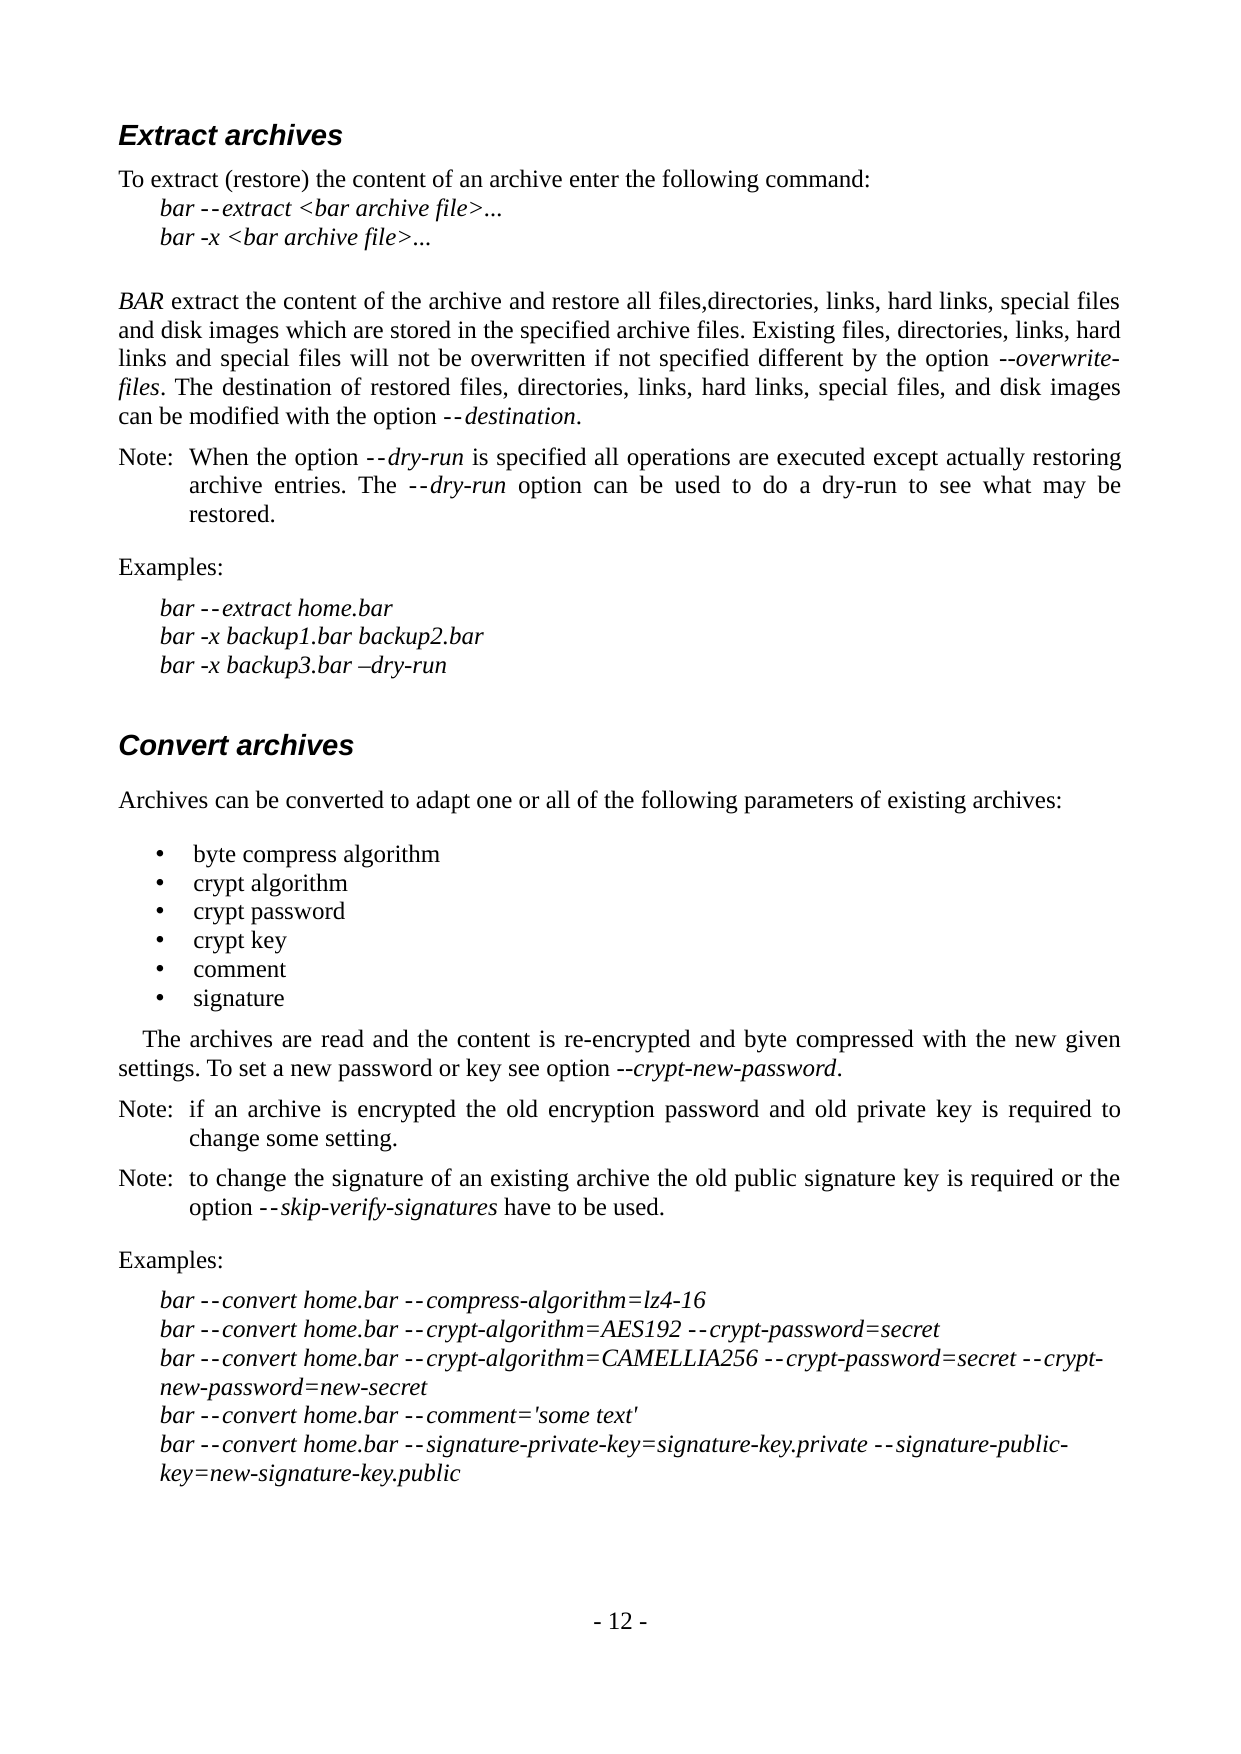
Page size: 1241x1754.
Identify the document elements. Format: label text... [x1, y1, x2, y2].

text Note: to change the signature of an existing archive the old public signature key is required or the option ‑‑skip-verify-signatures have to be used. [118, 1163, 1122, 1221]
text bar ‑‑convert home.bar ‑‑crypt-algorithm=AES192 ‑‑crypt-password=secret [159, 1314, 1122, 1343]
text Note: When the option ‑‑dry-run is specified all operations are executed except actually restoring archive entries. The ‑‑dry-run option can be used to do a dry-run to see what may be restored. [118, 442, 1122, 528]
subtitle Extract archives [118, 118, 1122, 152]
text Examples: [118, 1245, 1122, 1273]
text bar ‑‑convert home.bar ‑‑compress-algorithm=lz4-16 [159, 1286, 1122, 1314]
text bar -x <bar archive file>... [159, 222, 1122, 250]
text bar ‑‑extract home.bar [159, 593, 1122, 621]
list signature [156, 983, 1122, 1011]
text BAR extract the content of the archive and restore all files,directories, links, hard links, special files and disk images which are stored in the specified archive files. Existing files, directories, links, hard links and special files will not be overwritten if not specified different by the option ‑‑overwrite-files. The destination of restored files, directories, links, hard links, special files, and disk images can be modified with the option ‑‑destination. [118, 286, 1122, 430]
text bar ‑‑convert home.bar ‑‑signature-private-key=signature-key.private ‑‑signature-public-key=new-signature-key.public [159, 1429, 1122, 1487]
text bar ‑‑convert home.bar ‑‑comment='some text' [159, 1401, 1122, 1429]
text bar ‑‑convert home.bar ‑‑crypt-algorithm=CAMELLIA256 ‑‑crypt-password=secret ‑‑crypt-new-password=new-secret [159, 1343, 1122, 1401]
text bar ‑‑extract <bar archive file>... [159, 193, 1122, 222]
subtitle Convert archives [118, 728, 1122, 761]
list crypt password [156, 896, 1122, 925]
list comment [156, 954, 1122, 983]
text Examples: [118, 552, 1122, 581]
text Note: if an archive is encrypted the old encryption password and old private key is required to change some setting. [118, 1094, 1122, 1151]
list byte compress algorithm [156, 839, 1122, 868]
text The archives are read and the content is re-encrypted and byte compressed with the new given settings. To set a new password or key see option ‑‑crypt-new-password. [118, 1024, 1122, 1081]
text To extract (restore) the content of an archive enter the following command: [118, 164, 1122, 193]
list crypt key [156, 925, 1122, 954]
text bar -x backup3.bar –dry-run [159, 650, 1122, 679]
text Archives can be converted to adapt one or all of the following parameters of existing archives: [118, 786, 1122, 814]
list crypt algorithm [156, 868, 1122, 896]
text bar -x backup1.bar backup2.bar [159, 621, 1122, 650]
